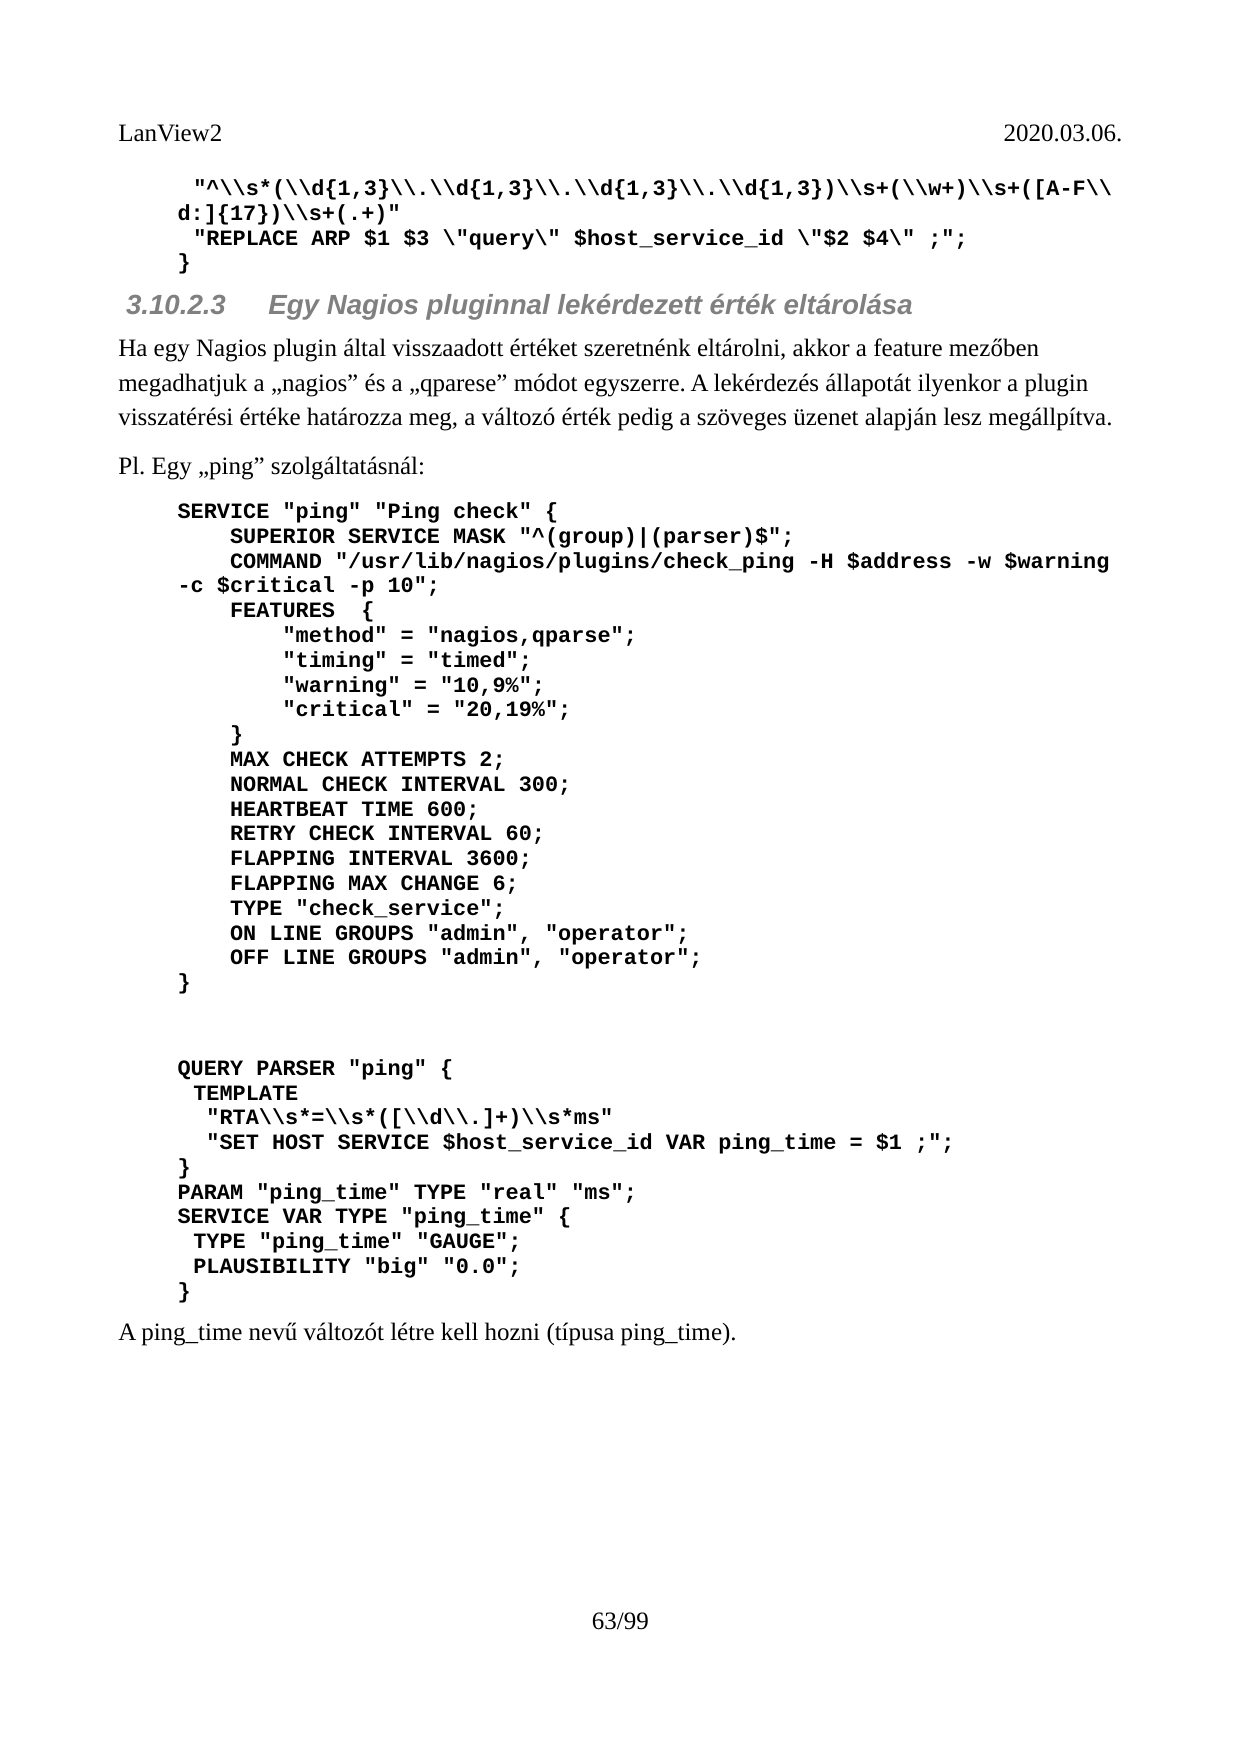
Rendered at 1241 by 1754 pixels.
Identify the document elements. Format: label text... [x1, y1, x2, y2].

text "^\\s*(\\d{1,3}\\.\\d{1,3}\\.\\d{1,3}\\.\\d{1,3})\\s+(\\w+)\\s+([A-F\\d:]{17})\\s+(.+)" "REPLACE ARP $1 $3 \"query\" $host_service_id \"$2 $4\" ;"; } [177, 177, 1122, 276]
text } [177, 723, 1122, 748]
text "RTA\\s*=\\s*([\\d\\.]+)\\s*ms" "SET HOST SERVICE $host_service_id VAR ping_time = $1 ;"; [177, 1106, 1122, 1156]
text OFF LINE GROUPS "admin", "operator"; [177, 946, 1122, 971]
text Ha egy Nagios plugin által visszaadott értéket szeretnénk eltárolni, akkor a feature mezőben megadhatjuk a „nagios” és a „qparese” módot egyszerre. A lekérdezés állapotát ilyenkor a plugin visszatérési értéke határozza meg, a változó érték pedig a szöveges üzenet alapján lesz megállpítva. [118, 333, 1122, 431]
text FLAPPING INTERVAL 3600; [177, 847, 1122, 872]
text } [177, 971, 1122, 996]
text MAX CHECK ATTEMPTS 2; [177, 748, 1122, 773]
text FEATURES { [177, 599, 1122, 624]
text RETRY CHECK INTERVAL 60; [177, 822, 1122, 847]
text HEARTBEAT TIME 600; [177, 798, 1122, 822]
text } [177, 1156, 1122, 1181]
text SERVICE VAR TYPE "ping_time" { [177, 1206, 1122, 1230]
text COMMAND "/usr/lib/nagios/plugins/check_ping -H $address -w $warning -c $critical -p 10"; [177, 550, 1122, 599]
text TYPE "check_service"; [177, 897, 1122, 922]
subtitle Egy Nagios pluginnal lekérdezett érték eltárolása [118, 289, 1122, 321]
text ON LINE GROUPS "admin", "operator"; [177, 922, 1122, 946]
text SUPERIOR SERVICE MASK "^(group)|(parser)$"; [177, 525, 1122, 550]
text "critical" = "20,19%"; [177, 698, 1122, 723]
text FLAPPING MAX CHANGE 6; [177, 872, 1122, 897]
text Pl. Egy „ping” szolgáltatásnál: [118, 451, 1122, 480]
text } [177, 1280, 1122, 1305]
text TEMPLATE [177, 1082, 1122, 1106]
text PARAM "ping_time" TYPE "real" "ms"; [177, 1181, 1122, 1206]
text SERVICE "ping" "Ping check" { [177, 500, 1122, 525]
text "warning" = "10,9%"; [177, 674, 1122, 698]
text NORMAL CHECK INTERVAL 300; [177, 773, 1122, 798]
text TYPE "ping_time" "GAUGE"; [177, 1230, 1122, 1255]
text "method" = "nagios,qparse"; [177, 624, 1122, 649]
text PLAUSIBILITY "big" "0.0"; [177, 1255, 1122, 1280]
text "timing" = "timed"; [177, 649, 1122, 674]
text QUERY PARSER "ping" { [177, 1057, 1122, 1082]
text A ping_time nevű változót létre kell hozni (típusa ping_time). [118, 1317, 1122, 1345]
